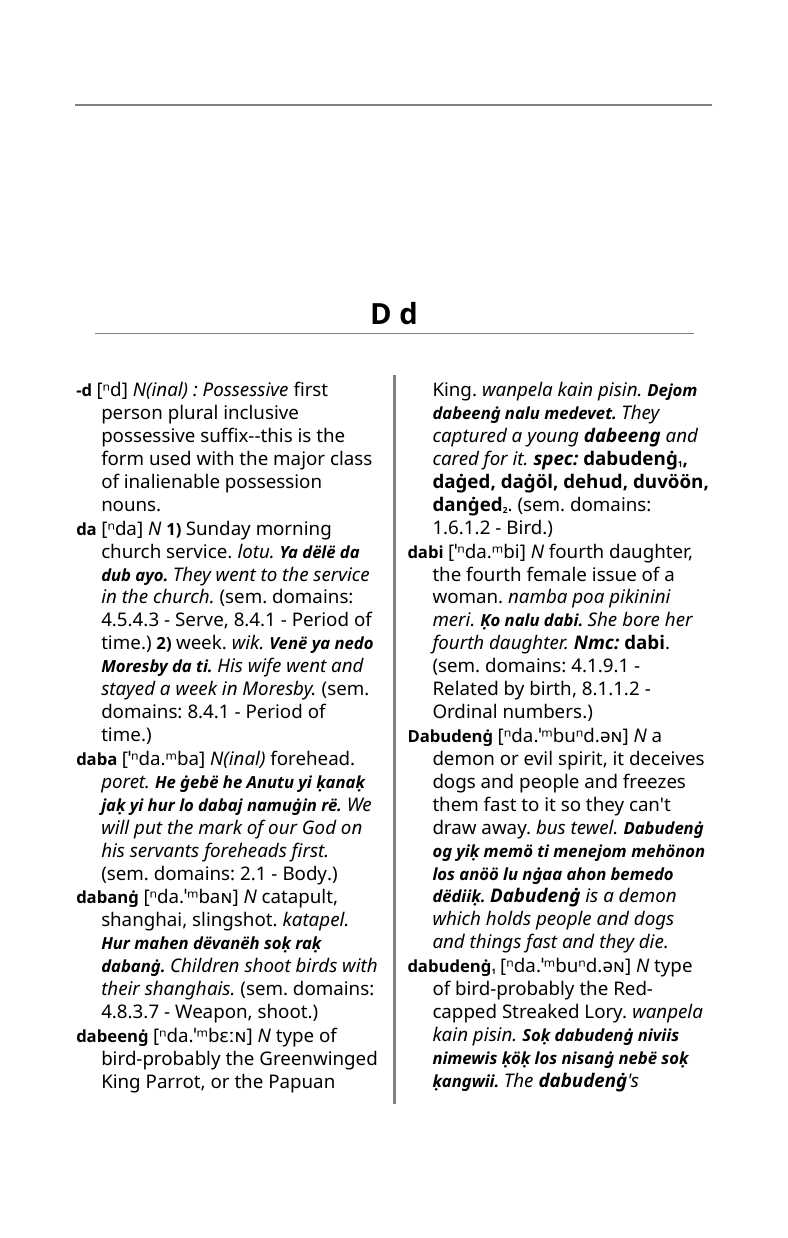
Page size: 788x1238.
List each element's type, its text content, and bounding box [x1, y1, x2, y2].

text dabanġ [ⁿda.ˈᵐbaɴ] N catapult, shanghai, slingshot. katapel. Hur mahen dëvanëh soḳ raḳ dabanġ. Children shoot birds with their shanghais. (sem. domains: 4.8.3.7 - Weapon, shoot.) [76, 882, 380, 1021]
text Dabudenġ [ⁿda.ˈᵐbuⁿd.əɴ] N a demon or evil spirit, it deceives dogs and people and freezes them fast to it so they can't draw away. bus tewel. Dabudenġ og yiḳ memö ti menejom mehönon los anöö lu nġaa ahon bemedo dëdiiḳ. Dabudenġ is a demon which holds people and dogs and things fast and they die. [407, 721, 711, 951]
text daba [ˈⁿda.ᵐba] N(inal) forehead. poret. He ġebë he Anutu yi ḳanaḳ jaḳ yi hur lo dabaj namuġin rë. We will put the mark of our God on his servants foreheads first. (sem. domains: 2.1 - Body.) [76, 744, 380, 882]
text King. wanpela kain pisin. Dejom dabeenġ nalu medevet. They captured a young dabeeng and cared for it. spec: dabudenġ1, daġed, daġöl, dehud, duvöön, danġed2. (sem. domains: 1.6.1.2 - Bird.) [407, 376, 711, 537]
text -d [ⁿd] N(inal) : Possessive first person plural inclusive possessive suffix--this is the form used with the major class of inalienable possession nouns. [76, 376, 380, 514]
text dabi [ˈⁿda.ᵐbi] N fourth daughter, the fourth female issue of a woman. namba poa pikinini meri. Ḳo nalu dabi. She bore her fourth daughter. Nmc: dabi. (sem. domains: 4.1.9.1 - Related by birth, 8.1.1.2 - Ordinal numbers.) [407, 537, 711, 721]
text dabeenġ [ⁿda.ˈᵐbɛːɴ] N type of bird-probably the Greenwinged King Parrot, or the Papuan [76, 1021, 380, 1093]
text da [ⁿda] N 1) Sunday morning church service. lotu. Ya dëlë da dub ayo. They went to the service in the church. (sem. domains: 4.5.4.3 - Serve, 8.4.1 - Period of time.) 2) week. wik. Venë ya nedo Moresby da ti. His wife went and stayed a week in Moresby. (sem. domains: 8.4.1 - Period of time.) [76, 514, 380, 744]
text D d [95, 213, 693, 333]
text dabudenġ1 [ⁿda.ˈᵐbuⁿd.əɴ] N type of bird-probably the Red-capped Streaked Lory. wanpela kain pisin. Soḳ dabudenġ niviis nimewis ḳöḳ los nisanġ nebë soḳ ḳangwii. The dabudenġ's [407, 951, 711, 1092]
